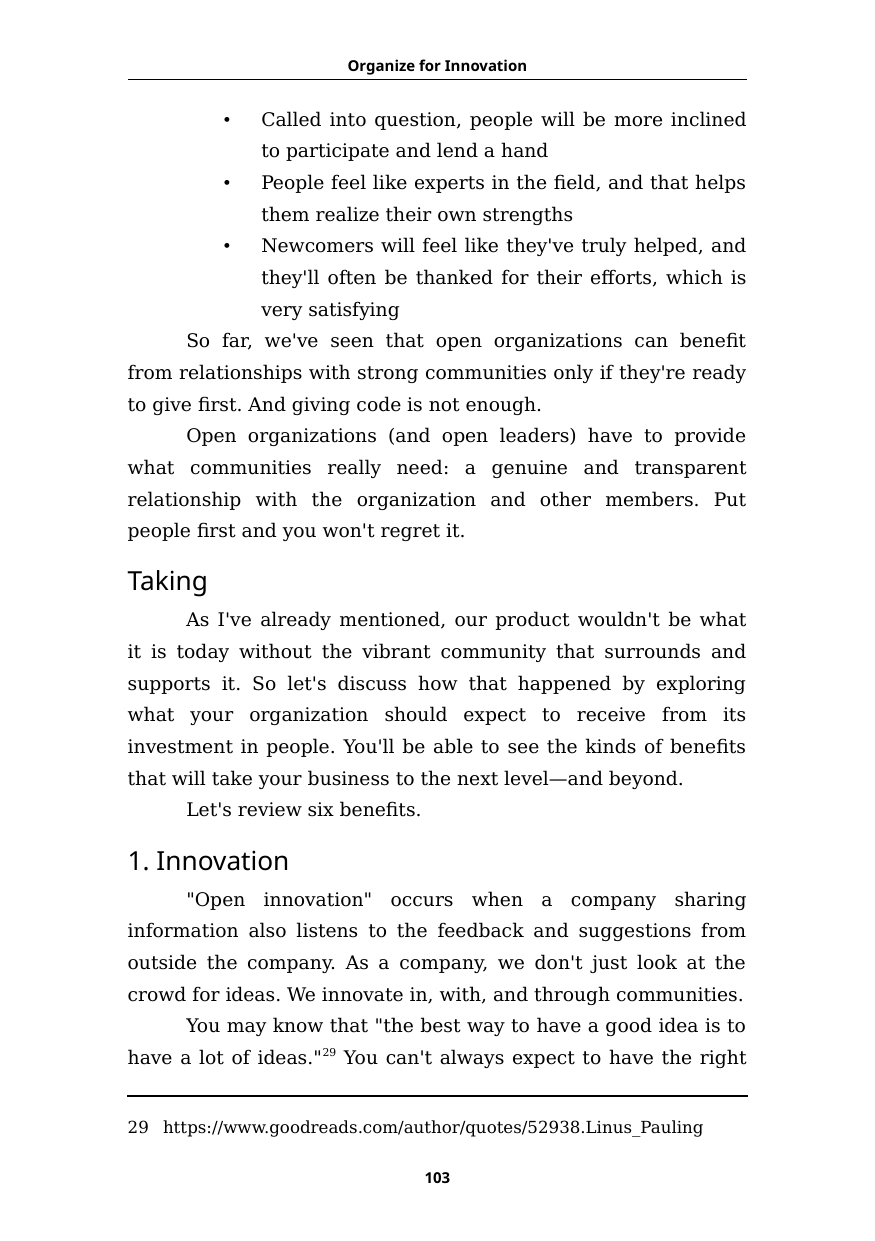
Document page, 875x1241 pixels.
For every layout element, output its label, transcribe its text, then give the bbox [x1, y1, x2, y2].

text Open organizations (and open leaders) have to provide what communities really need: a genuine and transparent relationship with the organization and other members. Put people first and you won't regret it. [127, 425, 747, 542]
list Newcomers will feel like they've truly helped, and they'll often be thanked for their efforts, which is very satisfying [223, 235, 747, 321]
text You may know that "the best way to have a good idea is to have a lot of ideas." You can't always expect to have the right [127, 1015, 747, 1069]
text So far, we've seen that open organizations can benefit from relationships with strong communities only if they're ready to give first. And giving code is not enough. [127, 330, 747, 416]
text "Open innovation" occurs when a company sharing information also listens to the feedback and suggestions from outside the company. As a company, we don't just look at the crowd for ideas. We innovate in, with, and through communities. [127, 888, 747, 1005]
list Called into question, people will be more inclined to participate and lend a hand [223, 109, 747, 162]
list People feel like experts in the field, and that helps them realize their own strengths [223, 172, 747, 226]
subtitle Taking [127, 567, 747, 597]
subtitle 1. Innovation [127, 846, 747, 876]
text https://www.goodreads.com/author/quotes/52938.Linus_Pauling [127, 1118, 747, 1138]
text Let's review six benefits. [127, 799, 747, 821]
text As I've already mentioned, our product wouldn't be what it is today without the vibrant community that surrounds and supports it. So let's discuss how that happened by exploring what your organization should expect to receive from its investment in people. You'll be able to see the kinds of benefits that will take your business to the next level—and beyond. [127, 609, 747, 790]
